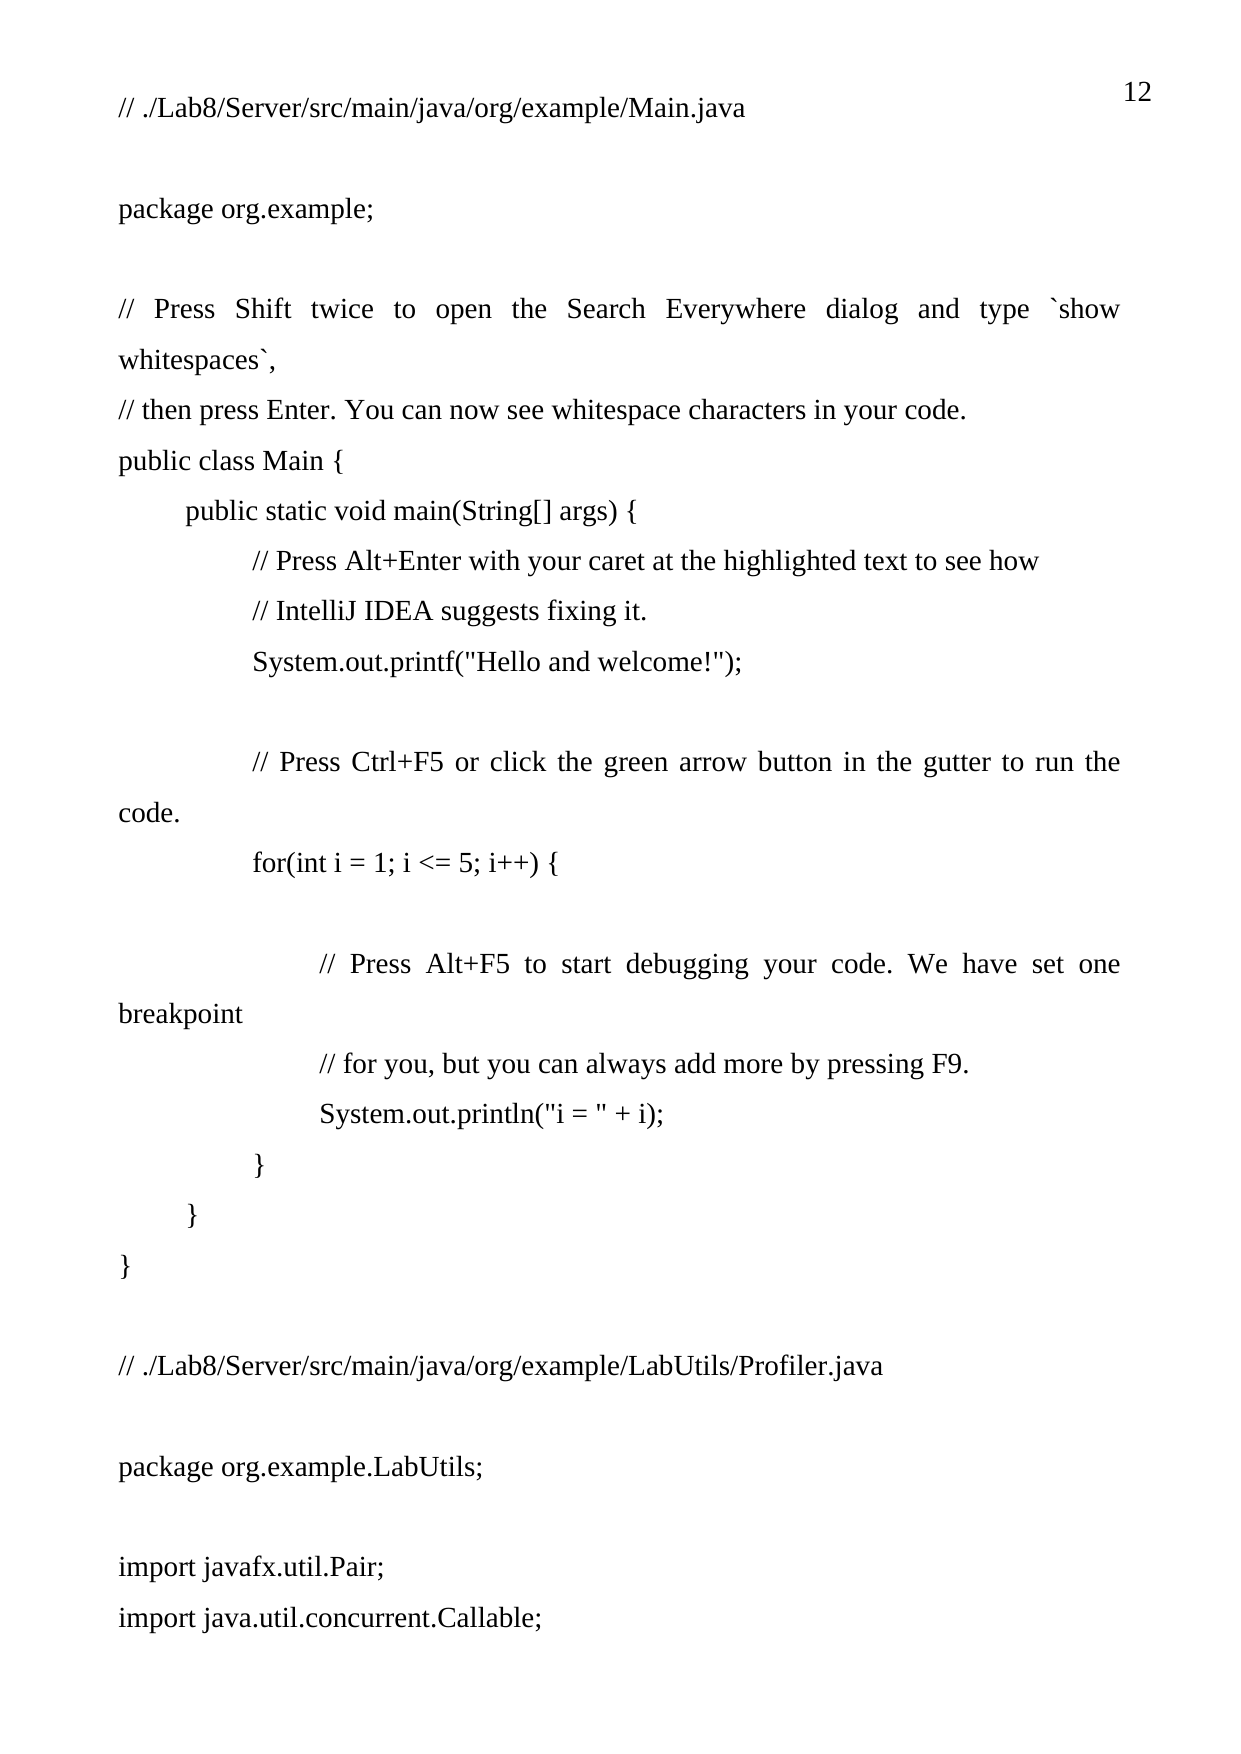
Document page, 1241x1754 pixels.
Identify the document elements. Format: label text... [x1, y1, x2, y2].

text // Press Alt+F5 to start debugging your code. We have set one breakpoint [118, 946, 1122, 1029]
text // ./Lab8/Server/src/main/java/org/example/LabUtils/Profiler.java [118, 1348, 1122, 1382]
text for(int i = 1; i <= 5; i++) { [118, 845, 1122, 879]
text package org.example.LabUtils; [118, 1449, 1122, 1482]
text // for you, but you can always add more by pressing F9. [118, 1046, 1122, 1080]
text import java.util.concurrent.Callable; [118, 1600, 1122, 1633]
text import javafx.util.Pair; [118, 1549, 1122, 1583]
text } [118, 1147, 1122, 1181]
text System.out.printf("Hello and welcome!"); [118, 644, 1122, 677]
text // IntelliJ IDEA suggests fixing it. [118, 593, 1122, 627]
text // ./Lab8/Server/src/main/java/org/example/Main.java [118, 90, 1122, 124]
text // Press Shift twice to open the Search Everywhere dialog and type `show whitespaces`, [118, 292, 1122, 376]
text // Press Alt+Enter with your caret at the highlighted text to see how [118, 543, 1122, 577]
text // then press Enter. You can now see whitespace characters in your code. [118, 392, 1122, 426]
text System.out.println("i = " + i); [118, 1097, 1122, 1130]
text } [118, 1248, 1122, 1281]
text } [118, 1197, 1122, 1231]
text public class Main { [118, 443, 1122, 476]
text package org.example; [118, 191, 1122, 224]
text public static void main(String[] args) { [118, 493, 1122, 526]
text // Press Ctrl+F5 or click the green arrow button in the gutter to run the code. [118, 744, 1122, 828]
